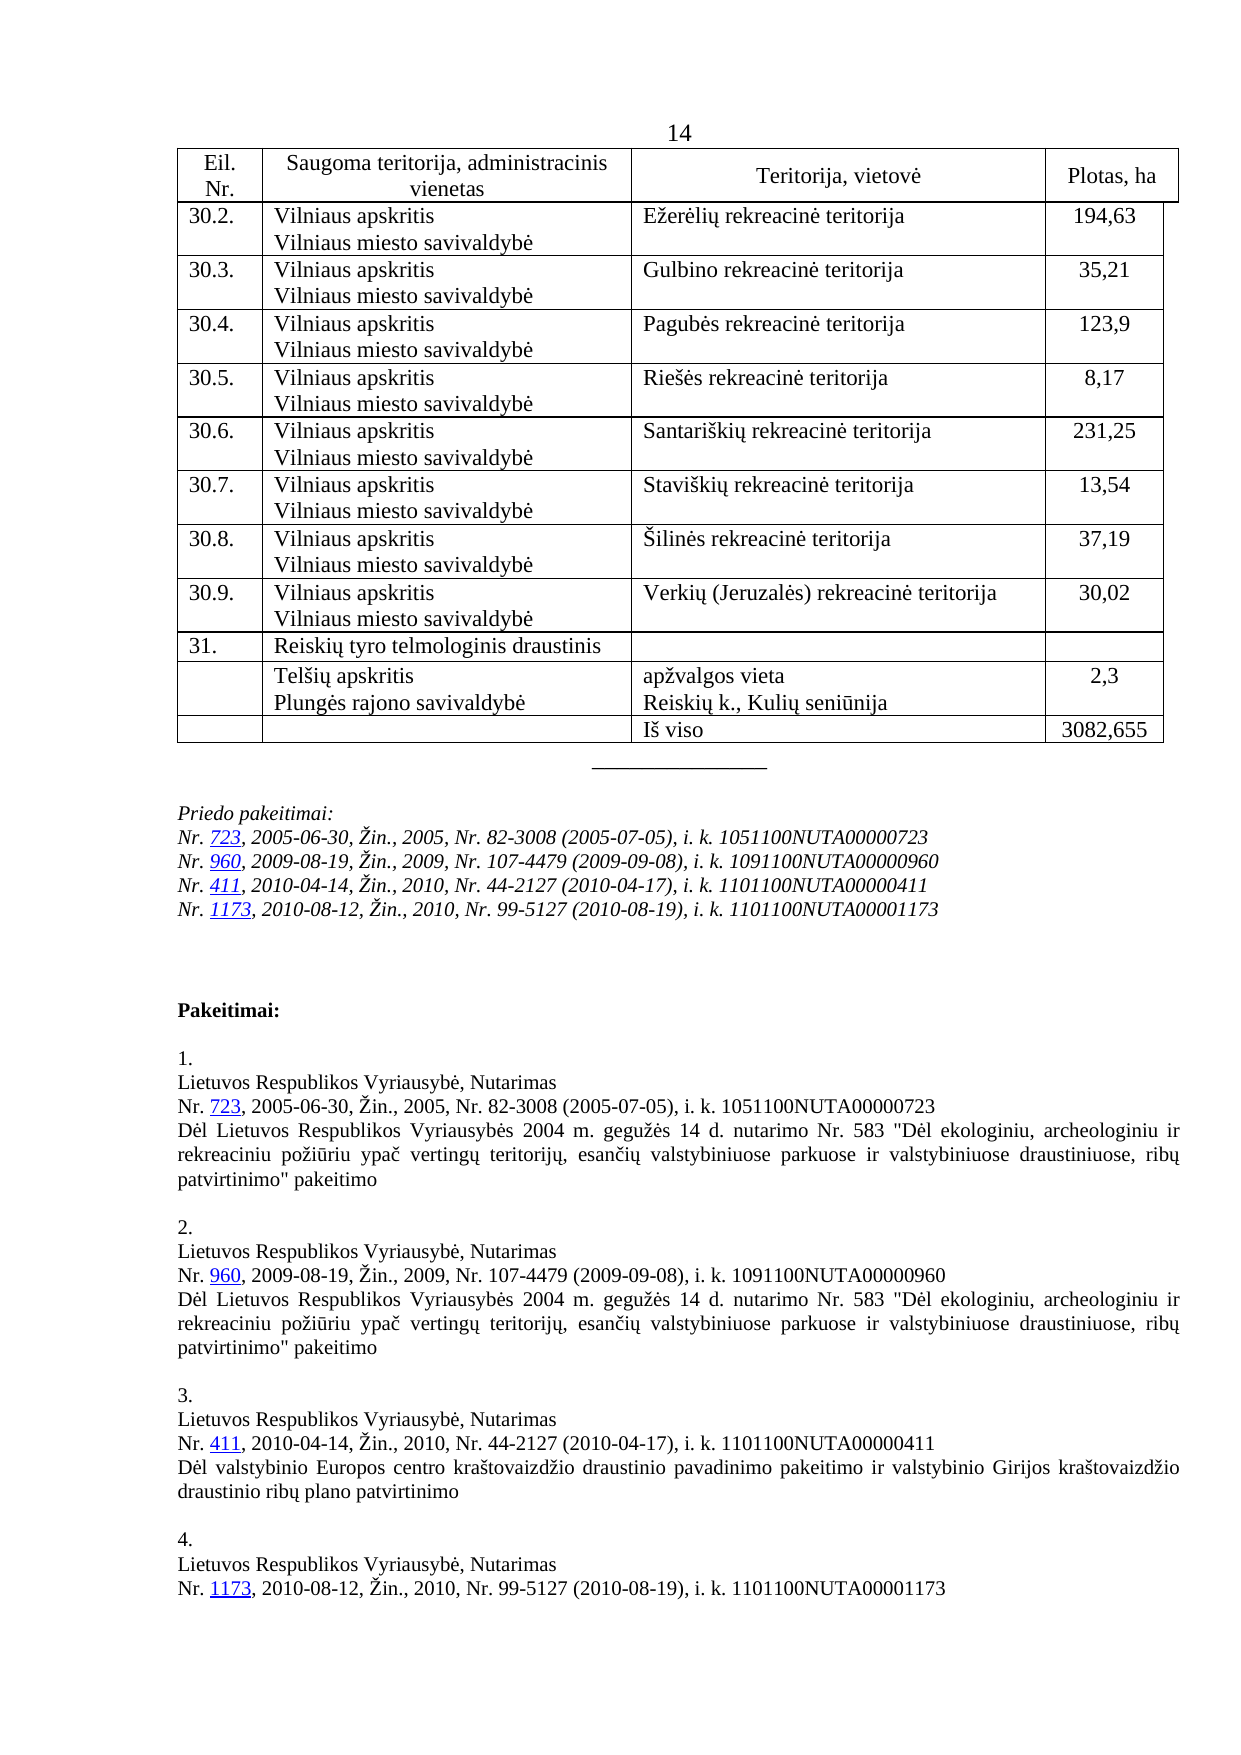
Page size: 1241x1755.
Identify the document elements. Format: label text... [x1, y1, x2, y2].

text Nr. 411, 2010-04-14, Žin., 2010, Nr. 44-2127 (2010-04-17), i. k. 1101100NUTA00000411 [177, 873, 1181, 897]
table_cell 30,02 [1046, 579, 1163, 631]
table_cell [263, 716, 631, 742]
table_cell 8,17 [1046, 364, 1163, 416]
table_cell Verkių (Jeruzalės) rekreacinė teritorija [632, 579, 1045, 631]
table_cell [1164, 470, 1178, 524]
text 3. [177, 1383, 1181, 1407]
table_cell Santariškių rekreacinė teritorija [632, 418, 1045, 470]
table_cell 31. [178, 633, 262, 661]
text Lietuvos Respublikos Vyriausybė, Nutarimas [177, 1070, 1181, 1094]
table_cell 30.9. [178, 579, 262, 631]
table_cell 37,19 [1046, 525, 1163, 578]
table_cell Vilniaus apskritis Vilniaus miesto savivaldybė [263, 256, 631, 309]
text ______________ [177, 743, 1181, 772]
table_cell 30.6. [178, 418, 262, 470]
table_cell 30.2. [178, 203, 262, 255]
table_cell Ežerėlių rekreacinė teritorija [632, 203, 1045, 255]
table_header Eil. Nr. [178, 149, 262, 201]
table_cell [1164, 524, 1178, 578]
table_cell Vilniaus apskritis Vilniaus miesto savivaldybė [263, 364, 631, 416]
table_cell Gulbino rekreacinė teritorija [632, 256, 1045, 309]
table_cell Šilinės rekreacinė teritorija [632, 525, 1045, 578]
text 4. [177, 1527, 1181, 1551]
table_cell 2,3 [1046, 662, 1163, 715]
table_cell [1164, 715, 1178, 742]
text Nr. 960, 2009-08-19, Žin., 2009, Nr. 107-4479 (2009-09-08), i. k. 1091100NUTA00000960 [177, 1263, 1181, 1287]
table_cell 231,25 [1046, 418, 1163, 470]
table_cell Staviškių rekreacinė teritorija [632, 471, 1045, 524]
table_cell [1164, 309, 1178, 363]
text Nr. 1173, 2010-08-12, Žin., 2010, Nr. 99-5127 (2010-08-19), i. k. 1101100NUTA00001173 [177, 897, 1181, 921]
table_cell 3082,655 [1046, 716, 1163, 742]
table_header Plotas, ha [1046, 149, 1178, 201]
table_cell [1164, 631, 1178, 661]
table_cell 123,9 [1046, 310, 1163, 363]
text Priedo pakeitimai: [177, 801, 1181, 825]
table_cell 194,63 [1046, 203, 1163, 255]
table_cell Vilniaus apskritis Vilniaus miesto savivaldybė [263, 471, 631, 524]
table_cell 13,54 [1046, 471, 1163, 524]
text Nr. 723, 2005-06-30, Žin., 2005, Nr. 82-3008 (2005-07-05), i. k. 1051100NUTA00000723 [177, 1094, 1181, 1118]
text Nr. 723, 2005-06-30, Žin., 2005, Nr. 82-3008 (2005-07-05), i. k. 1051100NUTA00000723 [177, 825, 1181, 849]
table_cell 30.7. [178, 471, 262, 524]
text Nr. 960, 2009-08-19, Žin., 2009, Nr. 107-4479 (2009-09-08), i. k. 1091100NUTA00000960 [177, 849, 1181, 873]
table_cell [1164, 578, 1178, 631]
table_cell 30.5. [178, 364, 262, 416]
table_cell Vilniaus apskritis Vilniaus miesto savivaldybė [263, 525, 631, 578]
table_cell 30.8. [178, 525, 262, 578]
text Lietuvos Respublikos Vyriausybė, Nutarimas [177, 1407, 1181, 1431]
table_cell [1164, 255, 1178, 309]
table_cell [1164, 661, 1178, 715]
table_cell Pagubės rekreacinė teritorija [632, 310, 1045, 363]
table_cell [632, 633, 1045, 661]
table_cell Vilniaus apskritis Vilniaus miesto savivaldybė [263, 203, 631, 255]
table_cell Vilniaus apskritis Vilniaus miesto savivaldybė [263, 310, 631, 363]
table_cell [1164, 203, 1178, 255]
text Nr. 1173, 2010-08-12, Žin., 2010, Nr. 99-5127 (2010-08-19), i. k. 1101100NUTA00001173 [177, 1576, 1181, 1599]
text 2. [177, 1214, 1181, 1239]
table_cell [1046, 633, 1163, 661]
text Pakeitimai: [177, 998, 1181, 1022]
table_cell Telšių apskritis Plungės rajono savivaldybė [263, 662, 631, 715]
text Dėl valstybinio Europos centro kraštovaizdžio draustinio pavadinimo pakeitimo ir valstybinio Girijos kraštovaizdžio draustinio ribų plano patvirtinimo [177, 1455, 1181, 1503]
table_cell Vilniaus apskritis Vilniaus miesto savivaldybė [263, 579, 631, 631]
table_cell 30.3. [178, 256, 262, 309]
table_cell 30.4. [178, 310, 262, 363]
table_cell [1164, 363, 1178, 416]
table_cell 35,21 [1046, 256, 1163, 309]
table_cell [178, 716, 262, 742]
table_header Saugoma teritorija, administracinis vienetas [263, 149, 631, 201]
table_cell [178, 662, 262, 715]
table_cell Iš viso [632, 716, 1045, 742]
table_cell Riešės rekreacinė teritorija [632, 364, 1045, 416]
table_cell Vilniaus apskritis Vilniaus miesto savivaldybė [263, 418, 631, 470]
text Dėl Lietuvos Respublikos Vyriausybės 2004 m. gegužės 14 d. nutarimo Nr. 583 "Dėl ekologiniu, archeologiniu ir rekreaciniu požiūriu ypač vertingų teritorijų, esančių valstybiniuose parkuose ir valstybiniuose draustiniuose, ribų patvirtinimo" pakeitimo [177, 1287, 1181, 1359]
table_cell Reiskių tyro telmologinis draustinis [263, 633, 631, 661]
table_cell [1164, 416, 1178, 470]
text Nr. 411, 2010-04-14, Žin., 2010, Nr. 44-2127 (2010-04-17), i. k. 1101100NUTA00000411 [177, 1431, 1181, 1455]
text Lietuvos Respublikos Vyriausybė, Nutarimas [177, 1551, 1181, 1576]
text Lietuvos Respublikos Vyriausybė, Nutarimas [177, 1239, 1181, 1263]
table_cell apžvalgos vieta Reiskių k., Kulių seniūnija [632, 662, 1045, 715]
table_header Teritorija, vietovė [632, 149, 1045, 201]
text Dėl Lietuvos Respublikos Vyriausybės 2004 m. gegužės 14 d. nutarimo Nr. 583 "Dėl ekologiniu, archeologiniu ir rekreaciniu požiūriu ypač vertingų teritorijų, esančių valstybiniuose parkuose ir valstybiniuose draustiniuose, ribų patvirtinimo" pakeitimo [177, 1118, 1181, 1191]
text 1. [177, 1046, 1181, 1070]
